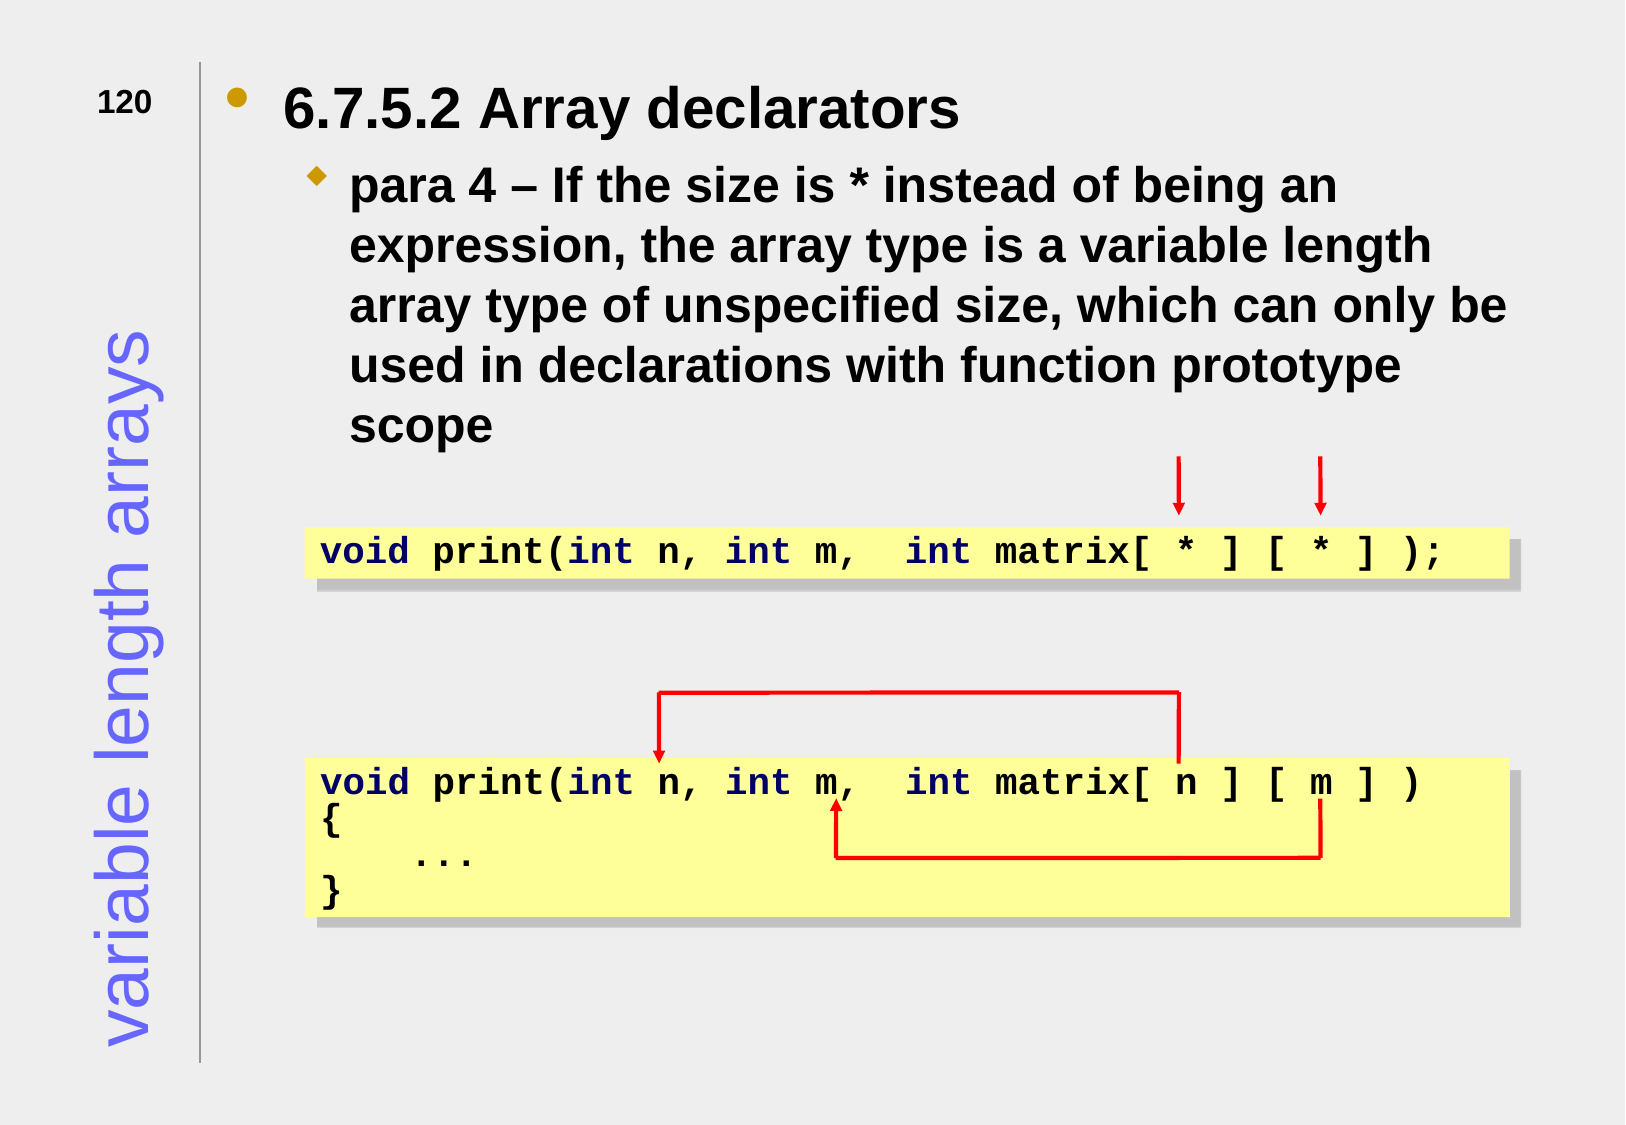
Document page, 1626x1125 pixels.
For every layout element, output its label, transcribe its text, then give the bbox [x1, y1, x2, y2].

list 6.7.5.2 Array declarators para 4 – If the size is * instead of being an expression, the array type is a variable length array type of unspecified size, which can only be used in declarations with function prototype scope [212, 62, 1550, 1063]
text_box void print(int n, int m, int matrix[ * ] [ * ] ); [304, 527, 1510, 579]
text_box void print(int n, int m, int matrix[ n ] [ m ] ) { ... } [304, 758, 1510, 918]
title variable length arrays [50, 187, 188, 1063]
